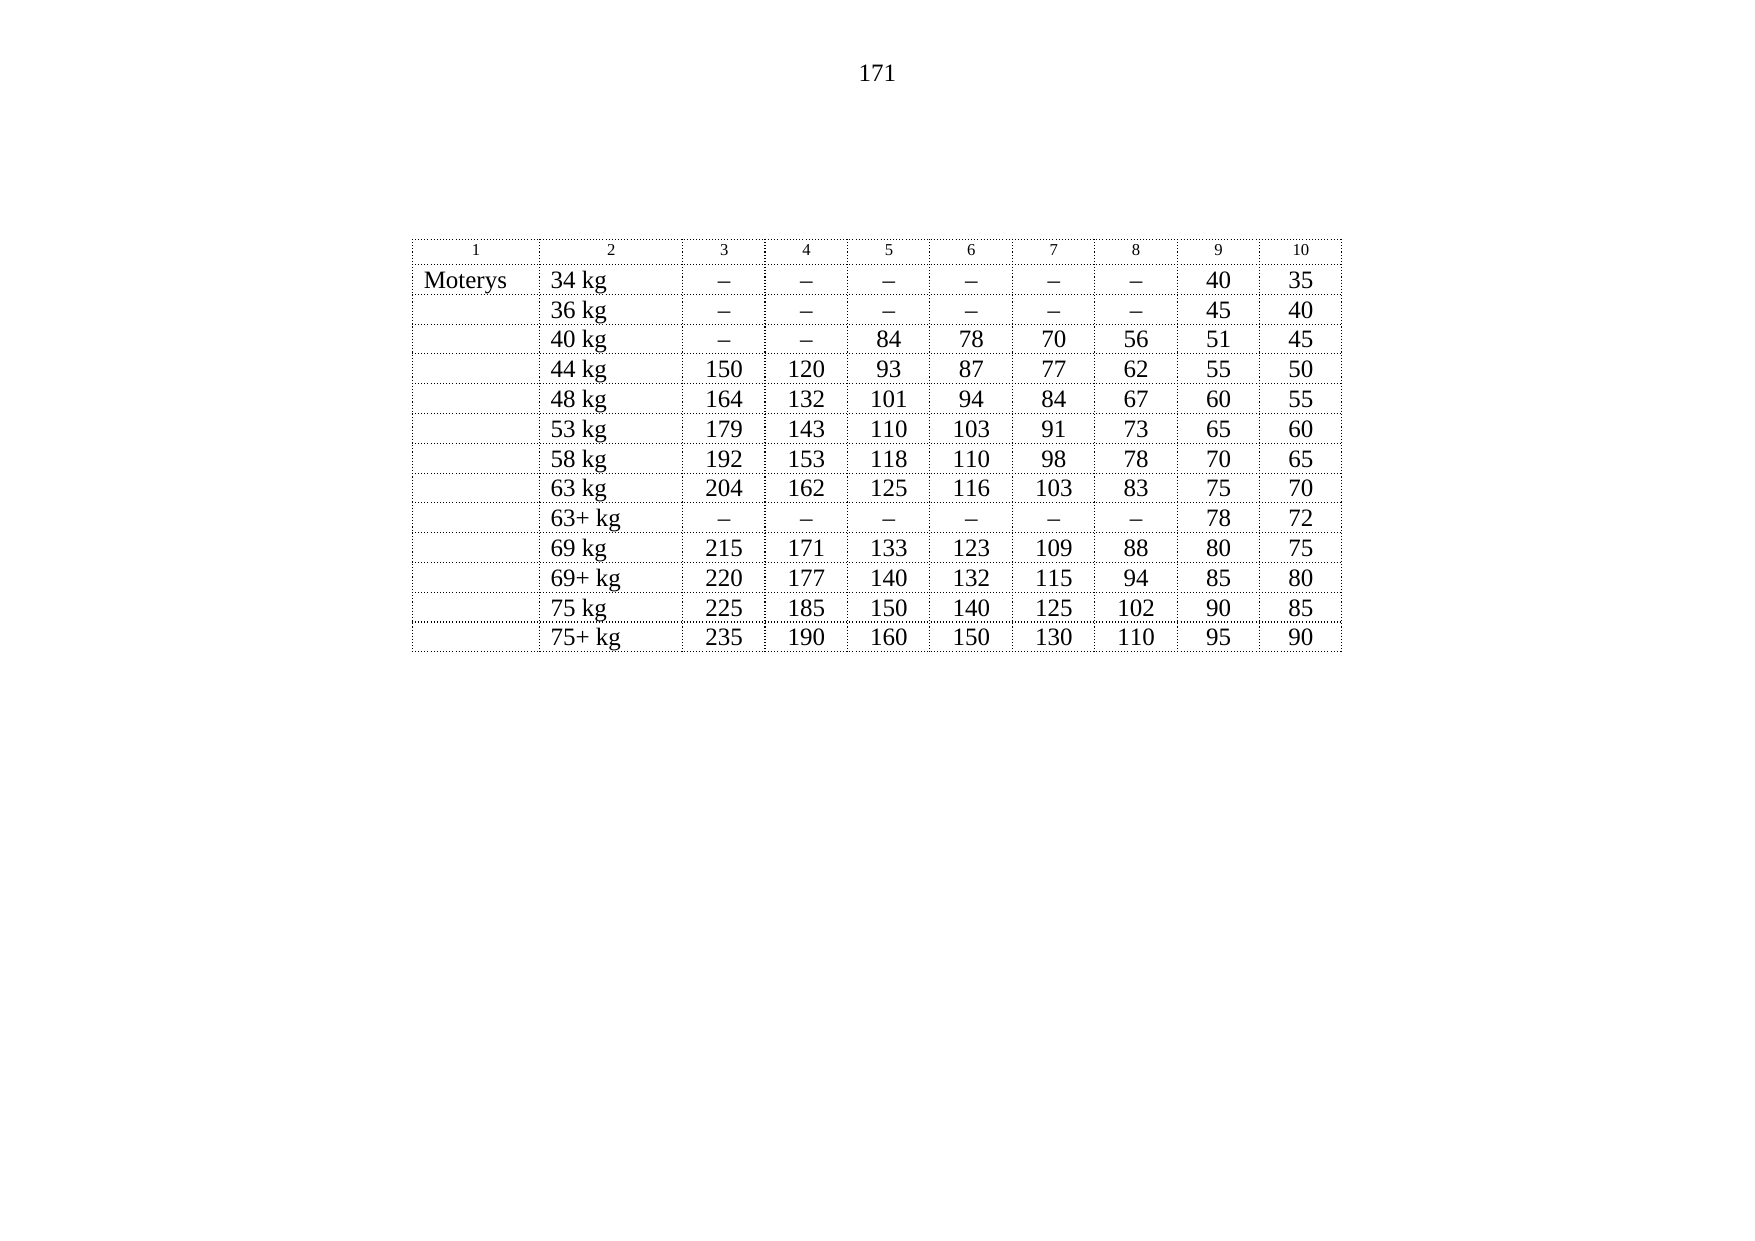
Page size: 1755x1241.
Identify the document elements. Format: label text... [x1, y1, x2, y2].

table_cell 83 [1095, 473, 1177, 502]
table_cell 162 [765, 473, 847, 502]
table_cell 133 [848, 532, 930, 562]
table_cell 62 [1095, 353, 1177, 383]
table_cell – [765, 324, 847, 353]
table_cell – [765, 294, 847, 323]
table_cell 177 [765, 562, 847, 592]
table_cell 63 kg [539, 473, 683, 502]
table_cell 77 [1012, 353, 1094, 383]
table_cell 103 [930, 413, 1012, 443]
table_cell 171 [765, 532, 847, 562]
table_cell – [930, 264, 1012, 294]
table_cell 60 [1259, 413, 1342, 443]
table_cell 55 [1259, 383, 1342, 413]
table_cell 55 [1177, 353, 1259, 383]
table_cell 85 [1259, 592, 1342, 621]
table_cell [412, 502, 539, 532]
table_cell 56 [1095, 324, 1177, 353]
table_cell 65 [1259, 443, 1342, 472]
table_cell – [683, 264, 765, 294]
table_cell 75 kg [539, 592, 683, 621]
table_cell 36 kg [539, 294, 683, 323]
table_cell [412, 562, 539, 592]
table_cell 179 [683, 413, 765, 443]
table_cell 84 [848, 324, 930, 353]
table_cell 132 [765, 383, 847, 413]
table_cell 78 [930, 324, 1012, 353]
table_cell 40 [1177, 264, 1259, 294]
table_header 3 [683, 239, 765, 264]
table_cell 63+ kg [539, 502, 683, 532]
table_cell 78 [1177, 502, 1259, 532]
table_cell 109 [1012, 532, 1094, 562]
table_cell 220 [683, 562, 765, 592]
table_cell – [765, 264, 847, 294]
table_cell 103 [1012, 473, 1094, 502]
table_cell 204 [683, 473, 765, 502]
table_cell 67 [1095, 383, 1177, 413]
table_cell 94 [1095, 562, 1177, 592]
table_header 2 [539, 239, 683, 264]
table_cell [412, 443, 539, 472]
table_cell – [683, 294, 765, 323]
table_cell 84 [1012, 383, 1094, 413]
table_cell 85 [1177, 562, 1259, 592]
table_header 8 [1095, 239, 1177, 264]
table_cell 110 [848, 413, 930, 443]
table_cell 140 [848, 562, 930, 592]
table_cell – [683, 502, 765, 532]
table_cell 69 kg [539, 532, 683, 562]
table_cell – [1012, 294, 1094, 323]
table_cell 125 [848, 473, 930, 502]
table_cell 44 kg [539, 353, 683, 383]
table_cell 87 [930, 353, 1012, 383]
table_cell 91 [1012, 413, 1094, 443]
table_cell – [765, 502, 847, 532]
table_cell 50 [1259, 353, 1342, 383]
table_cell 125 [1012, 592, 1094, 621]
table_cell 185 [765, 592, 847, 621]
table_cell 110 [1095, 621, 1177, 651]
table_cell 118 [848, 443, 930, 472]
table_cell 93 [848, 353, 930, 383]
table_cell 70 [1012, 324, 1094, 353]
table_cell 58 kg [539, 443, 683, 472]
table_header 7 [1012, 239, 1094, 264]
table_cell 98 [1012, 443, 1094, 472]
table_cell 78 [1095, 443, 1177, 472]
table_cell – [1095, 264, 1177, 294]
table_cell 53 kg [539, 413, 683, 443]
table_cell [412, 353, 539, 383]
table_cell 69+ kg [539, 562, 683, 592]
table_cell [412, 532, 539, 562]
table_cell [412, 473, 539, 502]
table_cell 34 kg [539, 264, 683, 294]
table_cell 140 [930, 592, 1012, 621]
table_cell 225 [683, 592, 765, 621]
table_cell 153 [765, 443, 847, 472]
table_cell – [1012, 502, 1094, 532]
table_cell 95 [1177, 621, 1259, 651]
table_cell 88 [1095, 532, 1177, 562]
table_cell 123 [930, 532, 1012, 562]
table_header 4 [765, 239, 847, 264]
table_cell 70 [1177, 443, 1259, 472]
table_cell 164 [683, 383, 765, 413]
table_cell – [848, 264, 930, 294]
table_cell 75 [1177, 473, 1259, 502]
table_cell 110 [930, 443, 1012, 472]
table_cell 80 [1259, 562, 1342, 592]
table_cell – [848, 294, 930, 323]
table_cell 72 [1259, 502, 1342, 532]
table_cell 51 [1177, 324, 1259, 353]
table_cell 80 [1177, 532, 1259, 562]
table_cell 120 [765, 353, 847, 383]
table_cell – [1012, 264, 1094, 294]
table_cell Moterys [412, 264, 539, 294]
table_header 6 [930, 239, 1012, 264]
table_cell 150 [848, 592, 930, 621]
table_header 9 [1177, 239, 1259, 264]
table_cell [412, 621, 539, 651]
table_cell [412, 294, 539, 323]
table_cell 150 [930, 621, 1012, 651]
table_cell [412, 413, 539, 443]
table_cell 60 [1177, 383, 1259, 413]
table_cell [412, 592, 539, 621]
table_header 10 [1259, 239, 1342, 264]
table_cell 215 [683, 532, 765, 562]
table_cell 160 [848, 621, 930, 651]
table_cell 130 [1012, 621, 1094, 651]
table_cell 102 [1095, 592, 1177, 621]
table_cell 90 [1259, 621, 1342, 651]
table_cell 35 [1259, 264, 1342, 294]
table_cell 115 [1012, 562, 1094, 592]
table_cell 101 [848, 383, 930, 413]
table_cell 132 [930, 562, 1012, 592]
table_cell 190 [765, 621, 847, 651]
table_cell – [930, 294, 1012, 323]
table_cell – [683, 324, 765, 353]
table_cell 235 [683, 621, 765, 651]
table_cell – [930, 502, 1012, 532]
table_cell 40 kg [539, 324, 683, 353]
table_cell [412, 324, 539, 353]
table_cell 143 [765, 413, 847, 443]
table_cell 94 [930, 383, 1012, 413]
table_cell [412, 383, 539, 413]
table_cell 73 [1095, 413, 1177, 443]
table_header 5 [848, 239, 930, 264]
table_cell – [848, 502, 930, 532]
table_cell 65 [1177, 413, 1259, 443]
table_cell 45 [1259, 324, 1342, 353]
table_cell 70 [1259, 473, 1342, 502]
table_cell 40 [1259, 294, 1342, 323]
table_cell 192 [683, 443, 765, 472]
table_cell 90 [1177, 592, 1259, 621]
table_cell 116 [930, 473, 1012, 502]
table_cell – [1095, 294, 1177, 323]
table_cell 45 [1177, 294, 1259, 323]
table_cell 75+ kg [539, 621, 683, 651]
table_cell 48 kg [539, 383, 683, 413]
table_cell 150 [683, 353, 765, 383]
table_cell 75 [1259, 532, 1342, 562]
table_header 1 [412, 239, 539, 264]
table_cell – [1095, 502, 1177, 532]
